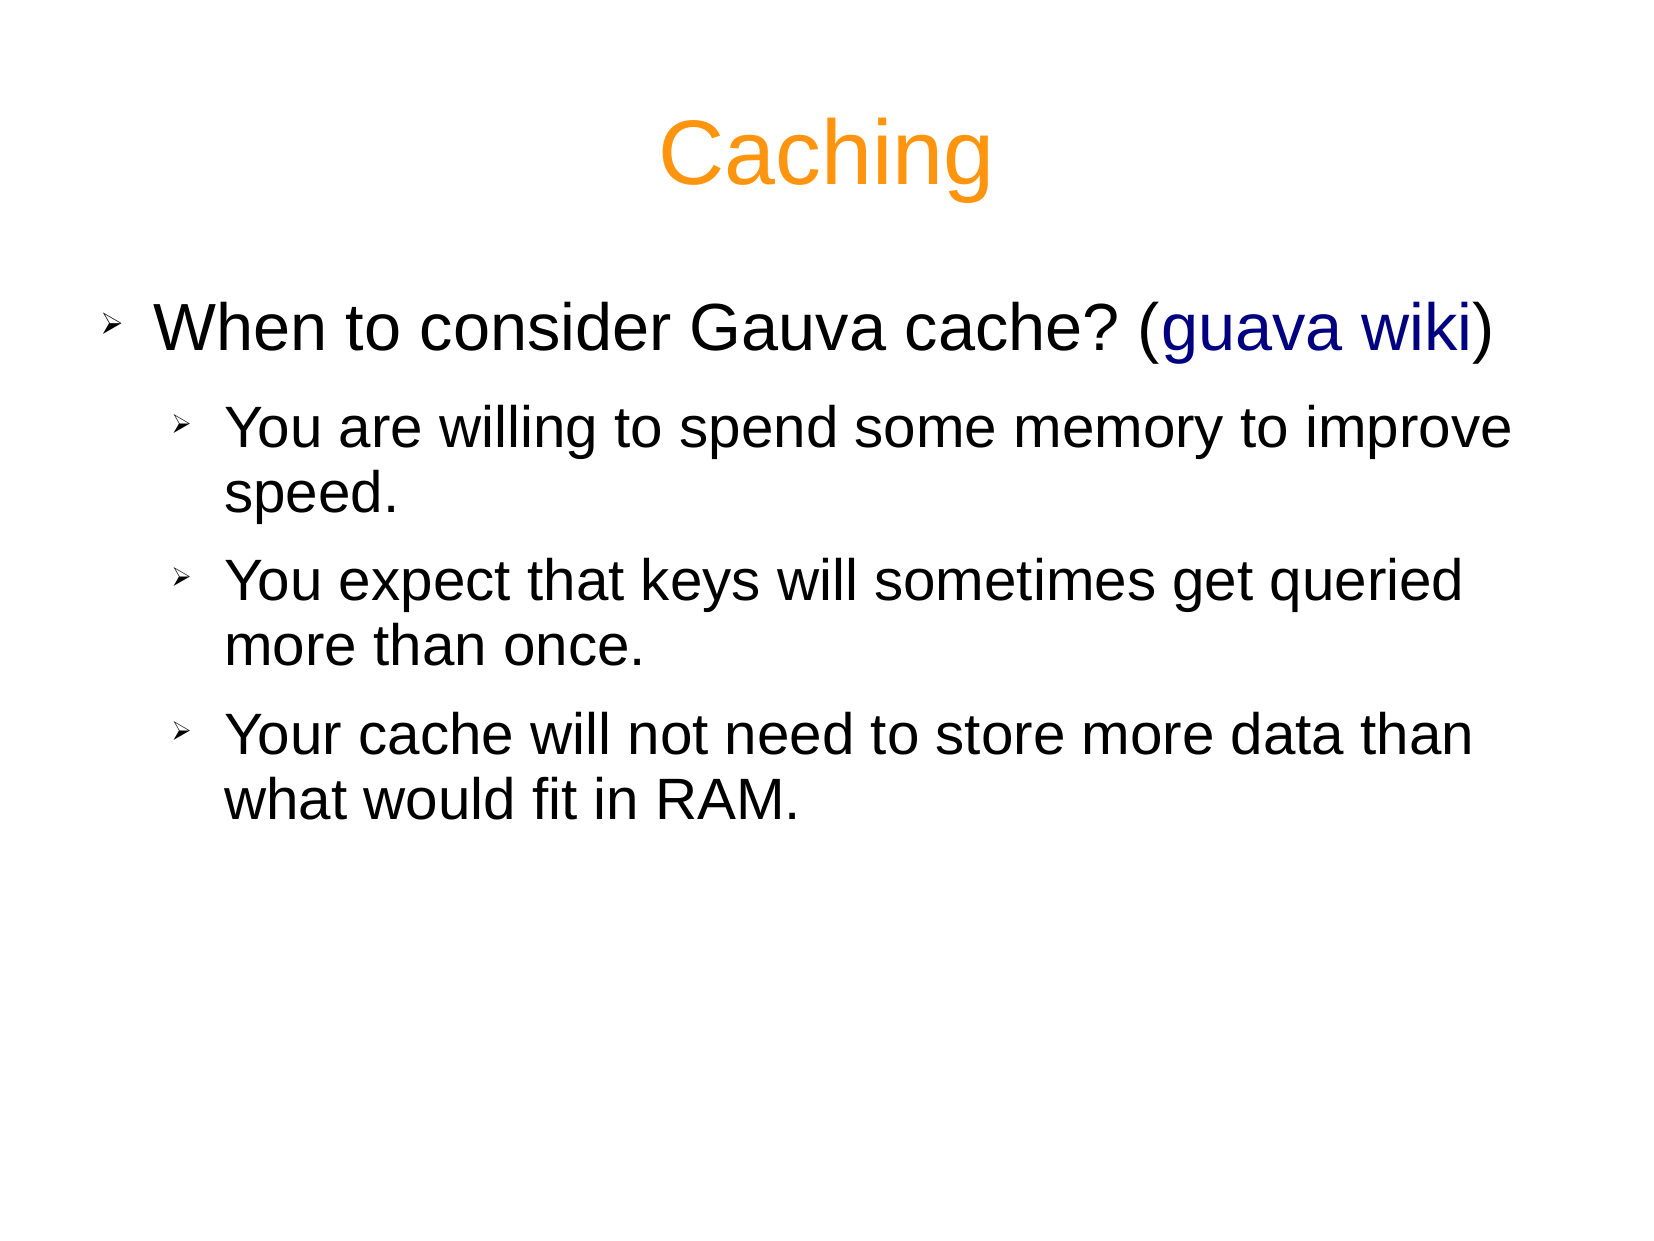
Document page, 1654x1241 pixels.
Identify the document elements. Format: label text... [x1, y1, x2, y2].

list When to consider Gauva cache? (guava wiki) You are willing to spend some memory to improve speed. You expect that keys will sometimes get queried more than once. Your cache will not need to store more data than what would fit in RAM. [82, 290, 1571, 1010]
title Caching [82, 49, 1571, 257]
